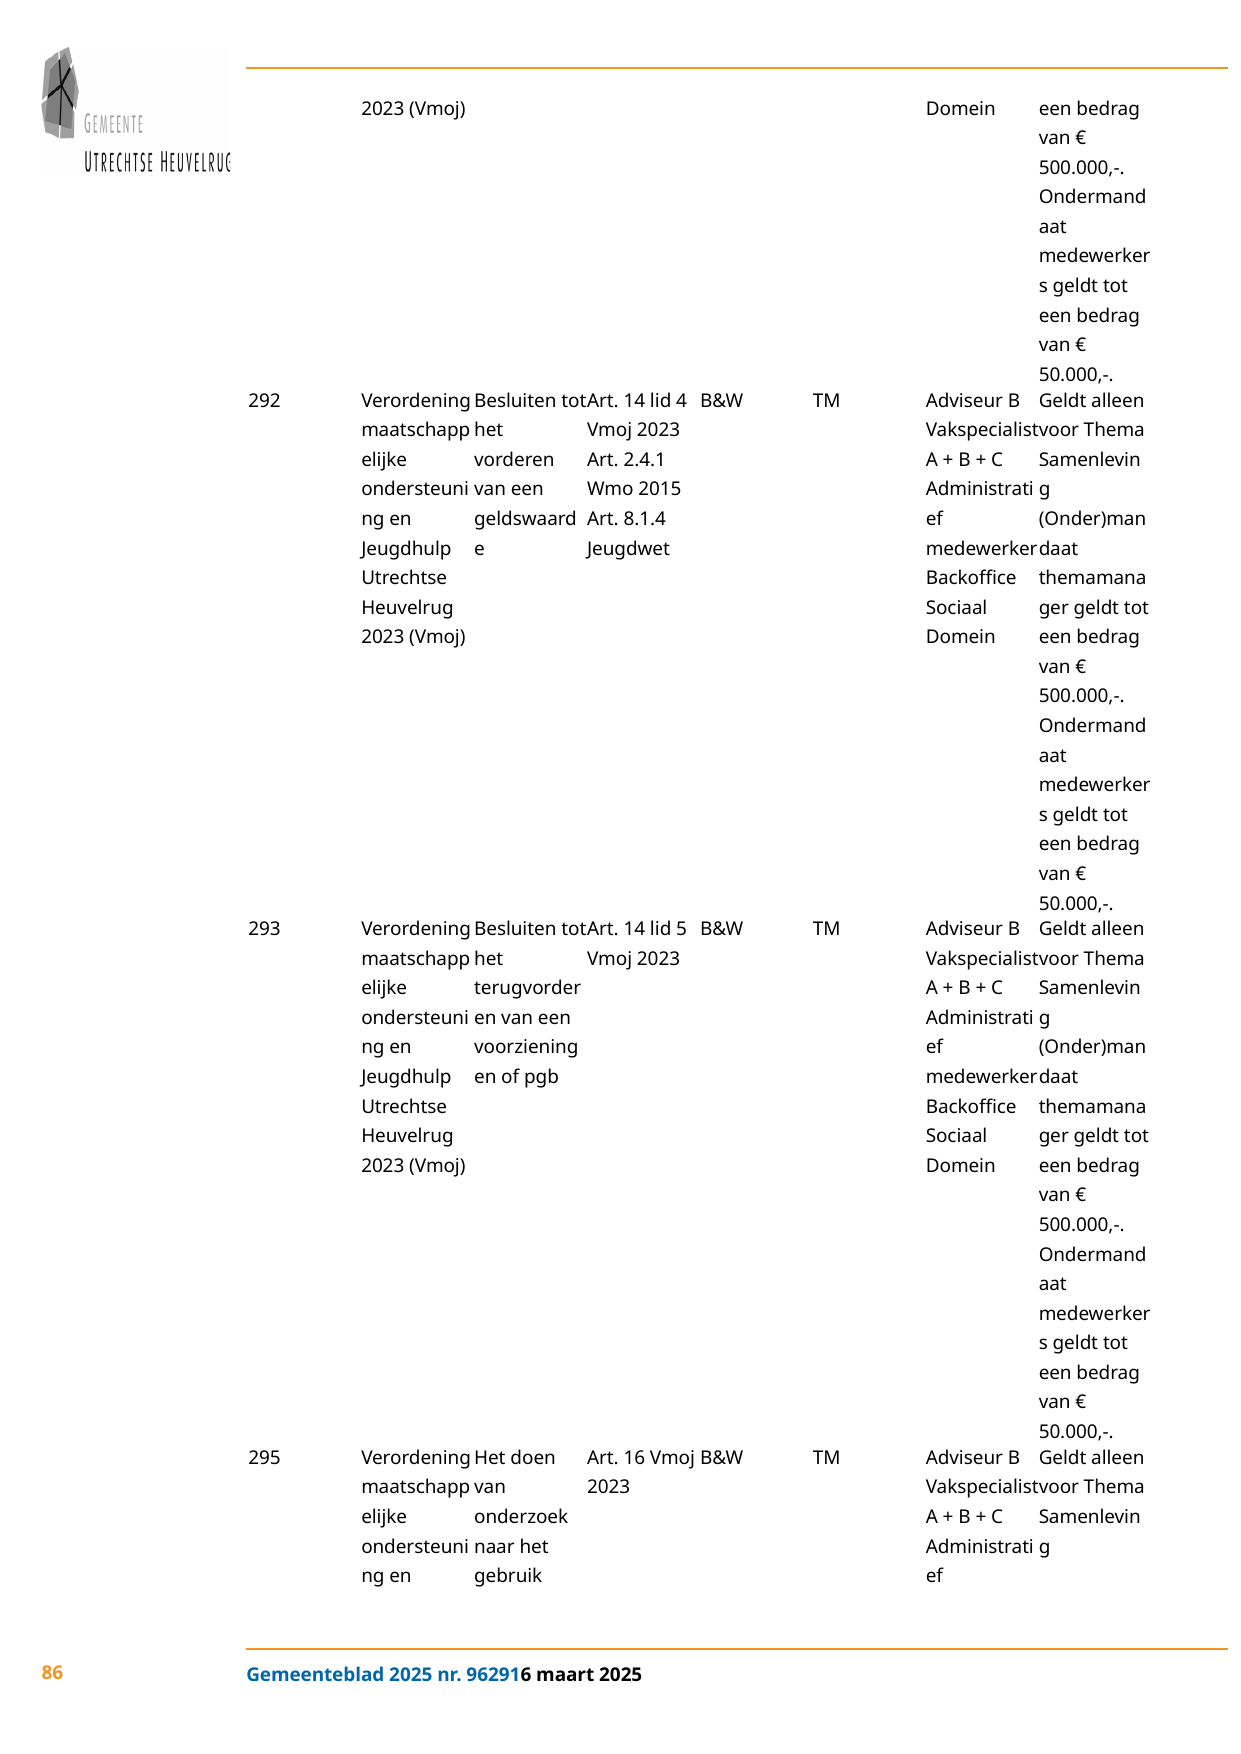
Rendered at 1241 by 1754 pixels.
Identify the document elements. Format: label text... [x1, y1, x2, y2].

table_cell Art. 14 lid 4 Vmoj 2023 Art. 2.4.1 Wmo 2015 Art. 8.1.4 Jeugdwet [587, 387, 700, 915]
table_cell TM [813, 1444, 926, 1588]
table_cell Adviseur B Vakspecialist A + B + C Administratief [926, 1444, 1038, 1588]
table_cell Het doen van onderzoek naar het gebruik [474, 1444, 587, 1588]
table_cell Geldt alleen voor Thema Samenleving (Onder)mandaat themamanager geldt tot een bedrag van € 500.000,-. Ondermandaat medewerkers geldt tot een bedrag van € 50.000,-. [1039, 915, 1152, 1444]
table_cell Verordening maatschappelijke ondersteuning en Jeugdhulp Utrechtse Heuvelrug 2023 (Vmoj) [361, 915, 474, 1444]
table_cell [813, 95, 926, 387]
table_cell Geldt alleen voor Thema Samenleving [1039, 1444, 1152, 1588]
table_cell 295 [248, 1444, 361, 1588]
table_cell [474, 95, 587, 387]
table_cell TM [813, 915, 926, 1444]
table_cell Verordening maatschappelijke ondersteuning en Jeugdhulp Utrechtse Heuvelrug 2023 (Vmoj) [361, 387, 474, 915]
table_cell Adviseur B Vakspecialist A + B + C Administratief medewerker Backoffice Sociaal Domein [926, 387, 1038, 915]
table_cell Adviseur B Vakspecialist A + B + C Administratief medewerker Backoffice Sociaal Domein [926, 915, 1038, 1444]
table_cell 292 [248, 387, 361, 915]
table_cell B&W [700, 1444, 813, 1588]
table_cell Geldt alleen voor Thema Samenleving (Onder)mandaat themamanager geldt tot een bedrag van € 500.000,-. Ondermandaat medewerkers geldt tot een bedrag van € 50.000,-. [1039, 387, 1152, 915]
table_cell Domein [926, 95, 1038, 387]
table_cell [700, 95, 813, 387]
table_cell [587, 95, 700, 387]
table_cell Art. 14 lid 5 Vmoj 2023 [587, 915, 700, 1444]
table_cell 293 [248, 915, 361, 1444]
table_cell Art. 16 Vmoj 2023 [587, 1444, 700, 1588]
table_cell Besluiten tot het vorderen van een geldswaarde [474, 387, 587, 915]
table_cell B&W [700, 387, 813, 915]
table_cell 2023 (Vmoj) [361, 95, 474, 387]
table_cell [248, 95, 361, 387]
table_cell Besluiten tot het terugvorderen van een voorziening en of pgb [474, 915, 587, 1444]
picture [41, 47, 231, 172]
table_cell TM [813, 387, 926, 915]
table_cell B&W [700, 915, 813, 1444]
table_cell een bedrag van € 500.000,-. Ondermandaat medewerkers geldt tot een bedrag van € 50.000,-. [1039, 95, 1152, 387]
table_cell Verordening maatschappelijke ondersteuning en [361, 1444, 474, 1588]
